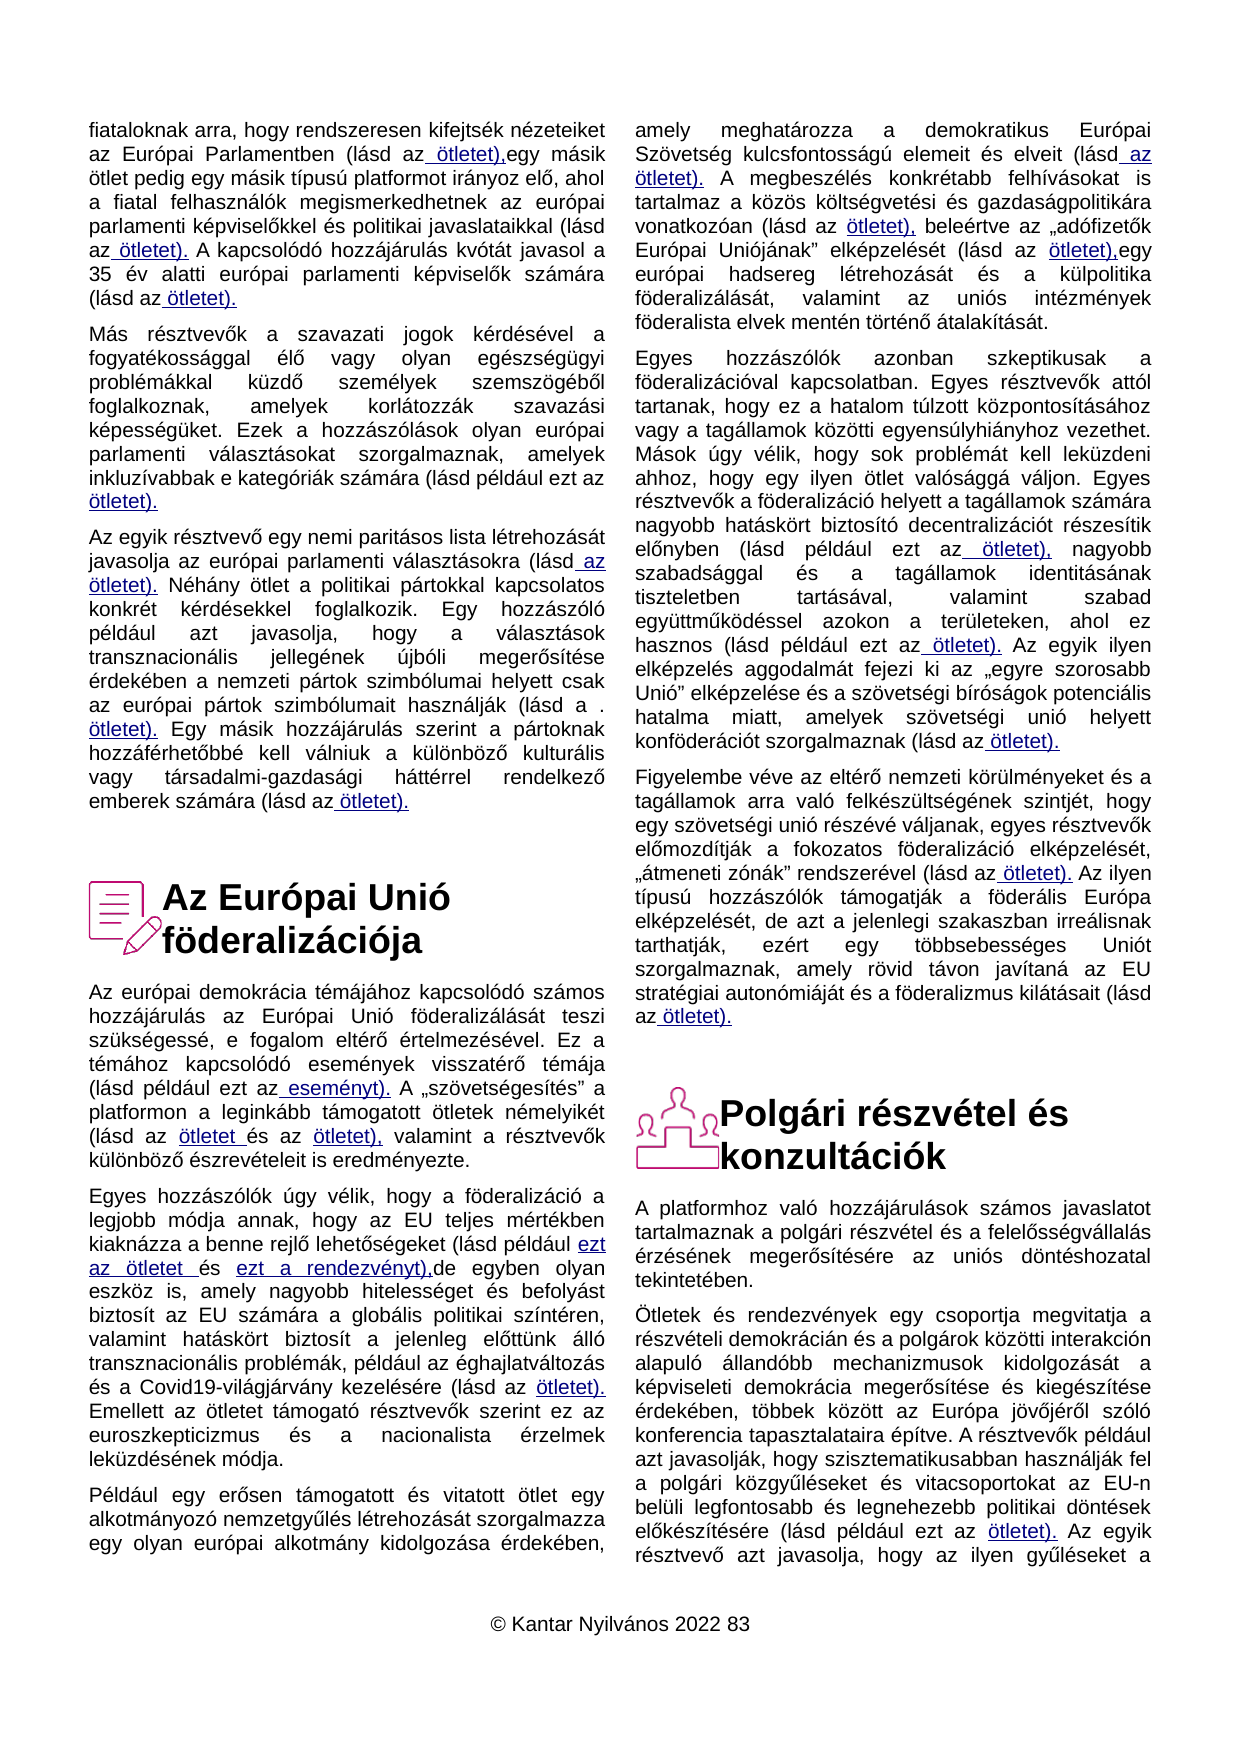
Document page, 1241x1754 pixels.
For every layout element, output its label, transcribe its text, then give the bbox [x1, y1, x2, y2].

text Egyes hozzászólók azonban szkeptikusak a föderalizációval kapcsolatban. Egyes résztvevők attól tartanak, hogy ez a hatalom túlzott központosításához vagy a tagállamok közötti egyensúlyhiányhoz vezethet. Mások úgy vélik, hogy sok problémát kell leküzdeni ahhoz, hogy egy ilyen ötlet valósággá váljon. Egyes résztvevők a föderalizáció helyett a tagállamok számára nagyobb hatáskört biztosító decentralizációt részesítik előnyben (lásd például ezt az ötletet), nagyobb szabadsággal és a tagállamok identitásának tiszteletben tartásával, valamint szabad együttműködéssel azokon a területeken, ahol ez hasznos (lásd például ezt az ötletet). Az egyik ilyen elképzelés aggodalmát fejezi ki az „egyre szorosabb Unió” elképzelése és a szövetségi bíróságok potenciális hatalma miatt, amelyek szövetségi unió helyett konföderációt szorgalmaznak (lásd az ötletet). [635, 346, 1152, 753]
text Az európai demokrácia témájához kapcsolódó számos hozzájárulás az Európai Unió föderalizálását teszi szükségessé, e fogalom eltérő értelmezésével. Ez a témához kapcsolódó események visszatérő témája (lásd például ezt az eseményt). A „szövetségesítés” a platformon a leginkább támogatott ötletek némelyikét (lásd az ötletet és az ötletet), valamint a résztvevők különböző észrevételeit is eredményezte. [88, 980, 605, 1172]
text amely meghatározza a demokratikus Európai Szövetség kulcsfontosságú elemeit és elveit (lásd az ötletet). A megbeszélés konkrétabb felhívásokat is tartalmaz a közös költségvetési és gazdaságpolitikára vonatkozóan (lásd az ötletet), beleértve az „adófizetők Európai Uniójának” elképzelését (lásd az ötletet),egy európai hadsereg létrehozását és a külpolitika föderalizálását, valamint az uniós intézmények föderalista elvek mentén történő átalakítását. [635, 118, 1152, 334]
picture [636, 1087, 720, 1169]
text fiataloknak arra, hogy rendszeresen kifejtsék nézeteiket az Európai Parlamentben (lásd az ötletet),egy másik ötlet pedig egy másik típusú platformot irányoz elő, ahol a fiatal felhasználók megismerkedhetnek az európai parlamenti képviselőkkel és politikai javaslataikkal (lásd az ötletet). A kapcsolódó hozzájárulás kvótát javasol a 35 év alatti európai parlamenti képviselők számára (lásd az ötletet). [88, 118, 605, 310]
text Ötletek és rendezvények egy csoportja megvitatja a részvételi demokrácián és a polgárok közötti interakción alapuló állandóbb mechanizmusok kidolgozását a képviseleti demokrácia megerősítése és kiegészítése érdekében, többek között az Európa jövőjéről szóló konferencia tapasztalataira építve. A résztvevők például azt javasolják, hogy szisztematikusabban használják fel a polgári közgyűléseket és vitacsoportokat az EU-n belüli legfontosabb és legnehezebb politikai döntések előkészítésére (lásd például ezt az ötletet). Az egyik résztvevő azt javasolja, hogy az ilyen gyűléseket a [635, 1303, 1152, 1567]
text Egyes hozzászólók úgy vélik, hogy a föderalizáció a legjobb módja annak, hogy az EU teljes mértékben kiaknázza a benne rejlő lehetőségeket (lásd például ezt az ötletet és ezt a rendezvényt),de egyben olyan eszköz is, amely nagyobb hitelességet és befolyást biztosít az EU számára a globális politikai színtéren, valamint hatáskört biztosít a jelenleg előttünk álló transznacionális problémák, például az éghajlatváltozás és a Covid19-világjárvány kezelésére (lásd az ötletet). Emellett az ötletet támogató résztvevők szerint ez az euroszkepticizmus és a nacionalista érzelmek leküzdésének módja. [88, 1183, 605, 1471]
picture [88, 881, 162, 955]
subtitle Polgári részvétel és konzultációk [635, 1091, 1152, 1177]
text Például egy erősen támogatott és vitatott ötlet egy alkotmányozó nemzetgyűlés létrehozását szorgalmazza egy olyan európai alkotmány kidolgozása érdekében, [88, 1483, 605, 1555]
text Figyelembe véve az eltérő nemzeti körülményeket és a tagállamok arra való felkészültségének szintjét, hogy egy szövetségi unió részévé váljanak, egyes résztvevők előmozdítják a fokozatos föderalizáció elképzelését, „átmeneti zónák” rendszerével (lásd az ötletet). Az ilyen típusú hozzászólók támogatják a föderális Európa elképzelését, de azt a jelenlegi szakaszban irreálisnak tarthatják, ezért egy többsebességes Uniót szorgalmaznak, amely rövid távon javítaná az EU stratégiai autonómiáját és a föderalizmus kilátásait (lásd az ötletet). [635, 765, 1152, 1028]
subtitle Az Európai Unió föderalizációja [88, 875, 605, 962]
text Más résztvevők a szavazati jogok kérdésével a fogyatékossággal élő vagy olyan egészségügyi problémákkal küzdő személyek szemszögéből foglalkoznak, amelyek korlátozzák szavazási képességüket. Ezek a hozzászólások olyan európai parlamenti választásokat szorgalmaznak, amelyek inkluzívabbak e kategóriák számára (lásd például ezt az ötletet). [88, 322, 605, 513]
text Az egyik résztvevő egy nemi paritásos lista létrehozását javasolja az európai parlamenti választásokra (lásd az ötletet). Néhány ötlet a politikai pártokkal kapcsolatos konkrét kérdésekkel foglalkozik. Egy hozzászóló például azt javasolja, hogy a választások transznacionális jellegének újbóli megerősítése érdekében a nemzeti pártok szimbólumai helyett csak az európai pártok szimbólumait használják (lásd a . ötletet). Egy másik hozzájárulás szerint a pártoknak hozzáférhetőbbé kell válniuk a különböző kulturális vagy társadalmi-gazdasági háttérrel rendelkező emberek számára (lásd az ötletet). [88, 525, 605, 813]
text A platformhoz való hozzájárulások számos javaslatot tartalmaznak a polgári részvétel és a felelősségvállalás érzésének megerősítésére az uniós döntéshozatal tekintetében. [635, 1196, 1152, 1291]
